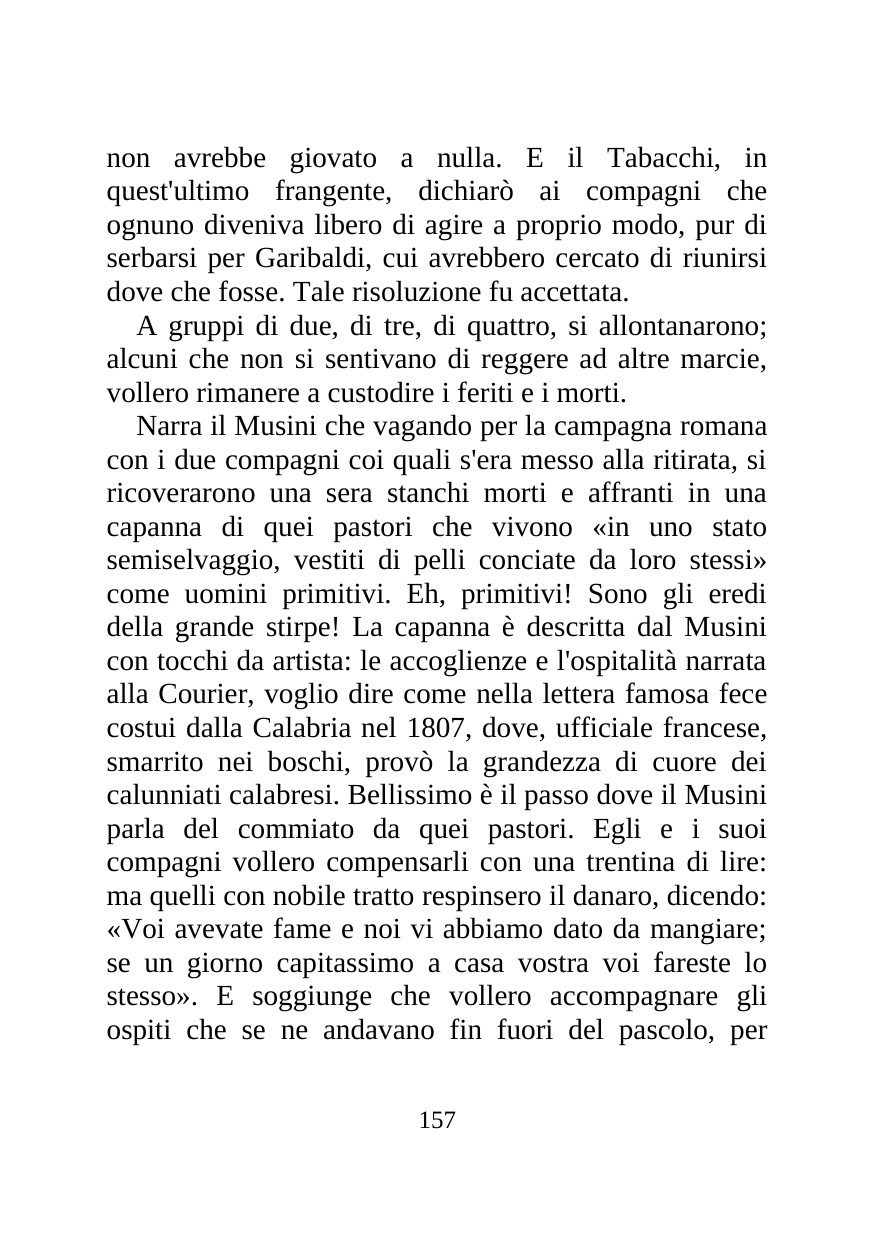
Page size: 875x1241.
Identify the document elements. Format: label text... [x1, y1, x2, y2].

text A gruppi di due, di tre, di quattro, si allontanarono; alcuni che non si sentivano di reggere ad altre marcie, vollero rimanere a custodire i feriti e i morti. [106, 308, 768, 408]
text Narra il Musini che vagando per la campagna romana con i due compagni coi quali s'era messo alla ritirata, si ricoverarono una sera stanchi morti e affranti in una capanna di quei pastori che vivono «in uno stato semiselvaggio, vestiti di pelli conciate da loro stessi» come uomini primitivi. Eh, primitivi! Sono gli eredi della grande stirpe! La capanna è descritta dal Musini con tocchi da artista: le accoglienze e l'ospitalità narrata alla Courier, voglio dire come nella lettera famosa fece costui dalla Calabria nel 1807, dove, ufficiale francese, smarrito nei boschi, provò la grandezza di cuore dei calunniati calabresi. Bellissimo è il passo dove il Musini parla del commiato da quei pastori. Egli e i suoi compagni vollero compensarli con una trentina di lire: ma quelli con nobile tratto respinsero il danaro, dicendo: «Voi avevate fame e noi vi abbiamo dato da mangiare; se un giorno capitassimo a casa vostra voi fareste lo stesso». E soggiunge che vollero accompagnare gli ospiti che se ne andavano fin fuori del pascolo, per [106, 408, 768, 1046]
text non avrebbe giovato a nulla. E il Tabacchi, in quest'ultimo frangente, dichiarò ai compagni che ognuno diveniva libero di agire a proprio modo, pur di serbarsi per Garibaldi, cui avrebbero cercato di riunirsi dove che fosse. Tale risoluzione fu accettata. [106, 140, 768, 308]
